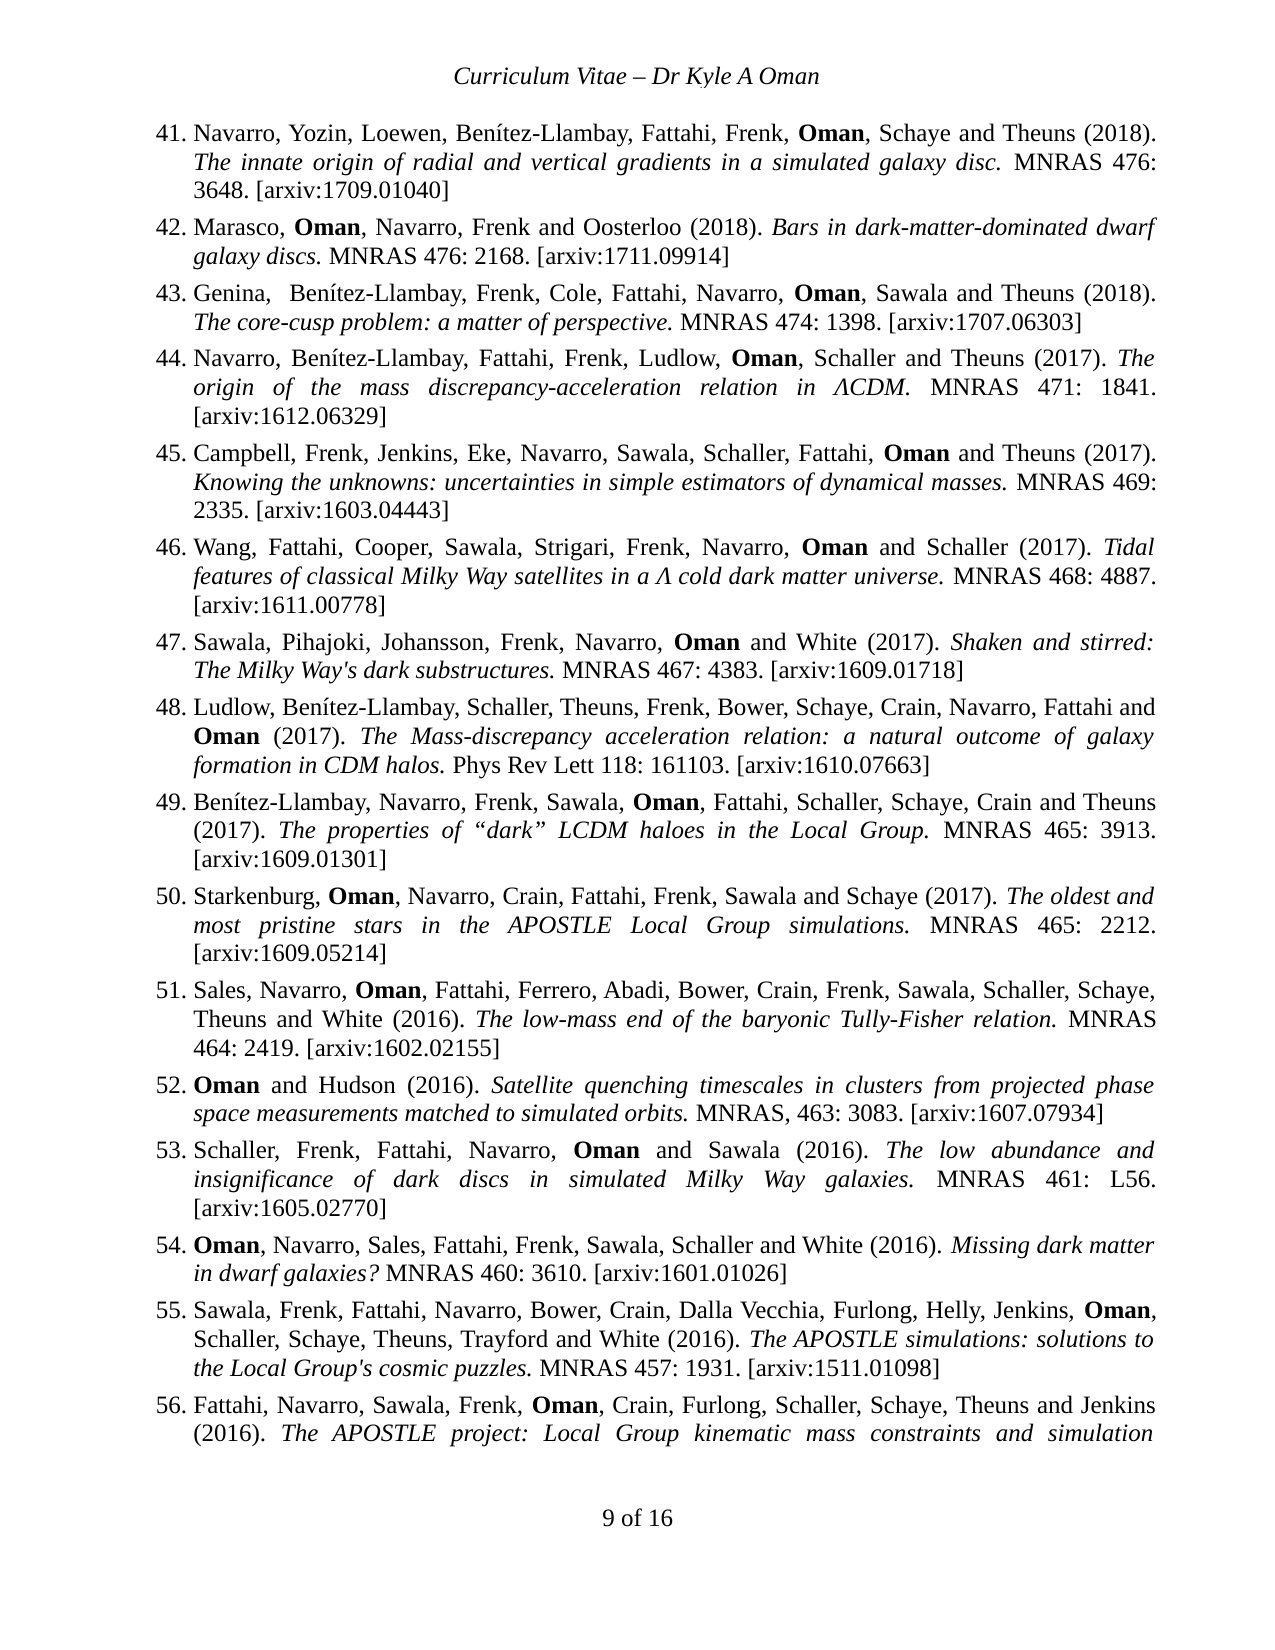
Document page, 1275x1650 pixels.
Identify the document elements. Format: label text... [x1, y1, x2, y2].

list Starkenburg, Oman, Navarro, Crain, Fattahi, Frenk, Sawala and Schaye (2017). The oldest and most pristine stars in the APOSTLE Local Group simulations. MNRAS 465: 2212. [arxiv:1609.05214] [156, 881, 1157, 967]
list Benítez-Llambay, Navarro, Frenk, Sawala, Oman, Fattahi, Schaller, Schaye, Crain and Theuns (2017). The properties of “dark” LCDM haloes in the Local Group. MNRAS 465: 3913. [arxiv:1609.01301] [156, 787, 1157, 873]
list Schaller, Frenk, Fattahi, Navarro, Oman and Sawala (2016). The low abundance and insignificance of dark discs in simulated Milky Way galaxies. MNRAS 461: L56. [arxiv:1605.02770] [156, 1135, 1157, 1222]
list Sales, Navarro, Oman, Fattahi, Ferrero, Abadi, Bower, Crain, Frenk, Sawala, Schaller, Schaye, Theuns and White (2016). The low-mass end of the baryonic Tully-Fisher relation. MNRAS 464: 2419. [arxiv:1602.02155] [156, 975, 1157, 1062]
list Navarro, Benítez-Llambay, Fattahi, Frenk, Ludlow, Oman, Schaller and Theuns (2017). The origin of the mass discrepancy-acceleration relation in ΛCDM. MNRAS 471: 1841. [arxiv:1612.06329] [156, 343, 1157, 430]
list Navarro, Yozin, Loewen, Benítez-Llambay, Fattahi, Frenk, Oman, Schaye and Theuns (2018). The innate origin of radial and vertical gradients in a simulated galaxy disc. MNRAS 476: 3648. [arxiv:1709.01040] [156, 118, 1157, 204]
list Wang, Fattahi, Cooper, Sawala, Strigari, Frenk, Navarro, Oman and Schaller (2017). Tidal features of classical Milky Way satellites in a Λ cold dark matter universe. MNRAS 468: 4887. [arxiv:1611.00778] [156, 532, 1157, 618]
list Campbell, Frenk, Jenkins, Eke, Navarro, Sawala, Schaller, Fattahi, Oman and Theuns (2017). Knowing the unknowns: uncertainties in simple estimators of dynamical masses. MNRAS 469: 2335. [arxiv:1603.04443] [156, 438, 1157, 524]
list Ludlow, Benítez-Llambay, Schaller, Theuns, Frenk, Bower, Schaye, Crain, Navarro, Fattahi and Oman (2017). The Mass-discrepancy acceleration relation: a natural outcome of galaxy formation in CDM halos. Phys Rev Lett 118: 161103. [arxiv:1610.07663] [156, 692, 1157, 778]
list Marasco, Oman, Navarro, Frenk and Oosterloo (2018). Bars in dark-matter-dominated dwarf galaxy discs. MNRAS 476: 2168. [arxiv:1711.09914] [156, 212, 1157, 270]
list Sawala, Frenk, Fattahi, Navarro, Bower, Crain, Dalla Vecchia, Furlong, Helly, Jenkins, Oman, Schaller, Schaye, Theuns, Trayford and White (2016). The APOSTLE simulations: solutions to the Local Group's cosmic puzzles. MNRAS 457: 1931. [arxiv:1511.01098] [156, 1295, 1157, 1382]
list Oman and Hudson (2016). Satellite quenching timescales in clusters from projected phase space measurements matched to simulated orbits. MNRAS, 463: 3083. [arxiv:1607.07934] [156, 1070, 1157, 1127]
list Fattahi, Navarro, Sawala, Frenk, Oman, Crain, Furlong, Schaller, Schaye, Theuns and Jenkins (2016). The APOSTLE project: Local Group kinematic mass constraints and simulation [156, 1390, 1157, 1447]
list Sawala, Pihajoki, Johansson, Frenk, Navarro, Oman and White (2017). Shaken and stirred: The Milky Way's dark substructures. MNRAS 467: 4383. [arxiv:1609.01718] [156, 627, 1157, 684]
list Oman, Navarro, Sales, Fattahi, Frenk, Sawala, Schaller and White (2016). Missing dark matter in dwarf galaxies? MNRAS 460: 3610. [arxiv:1601.01026] [156, 1230, 1157, 1287]
list Genina, Benítez-Llambay, Frenk, Cole, Fattahi, Navarro, Oman, Sawala and Theuns (2018). The core-cusp problem: a matter of perspective. MNRAS 474: 1398. [arxiv:1707.06303] [156, 278, 1157, 335]
